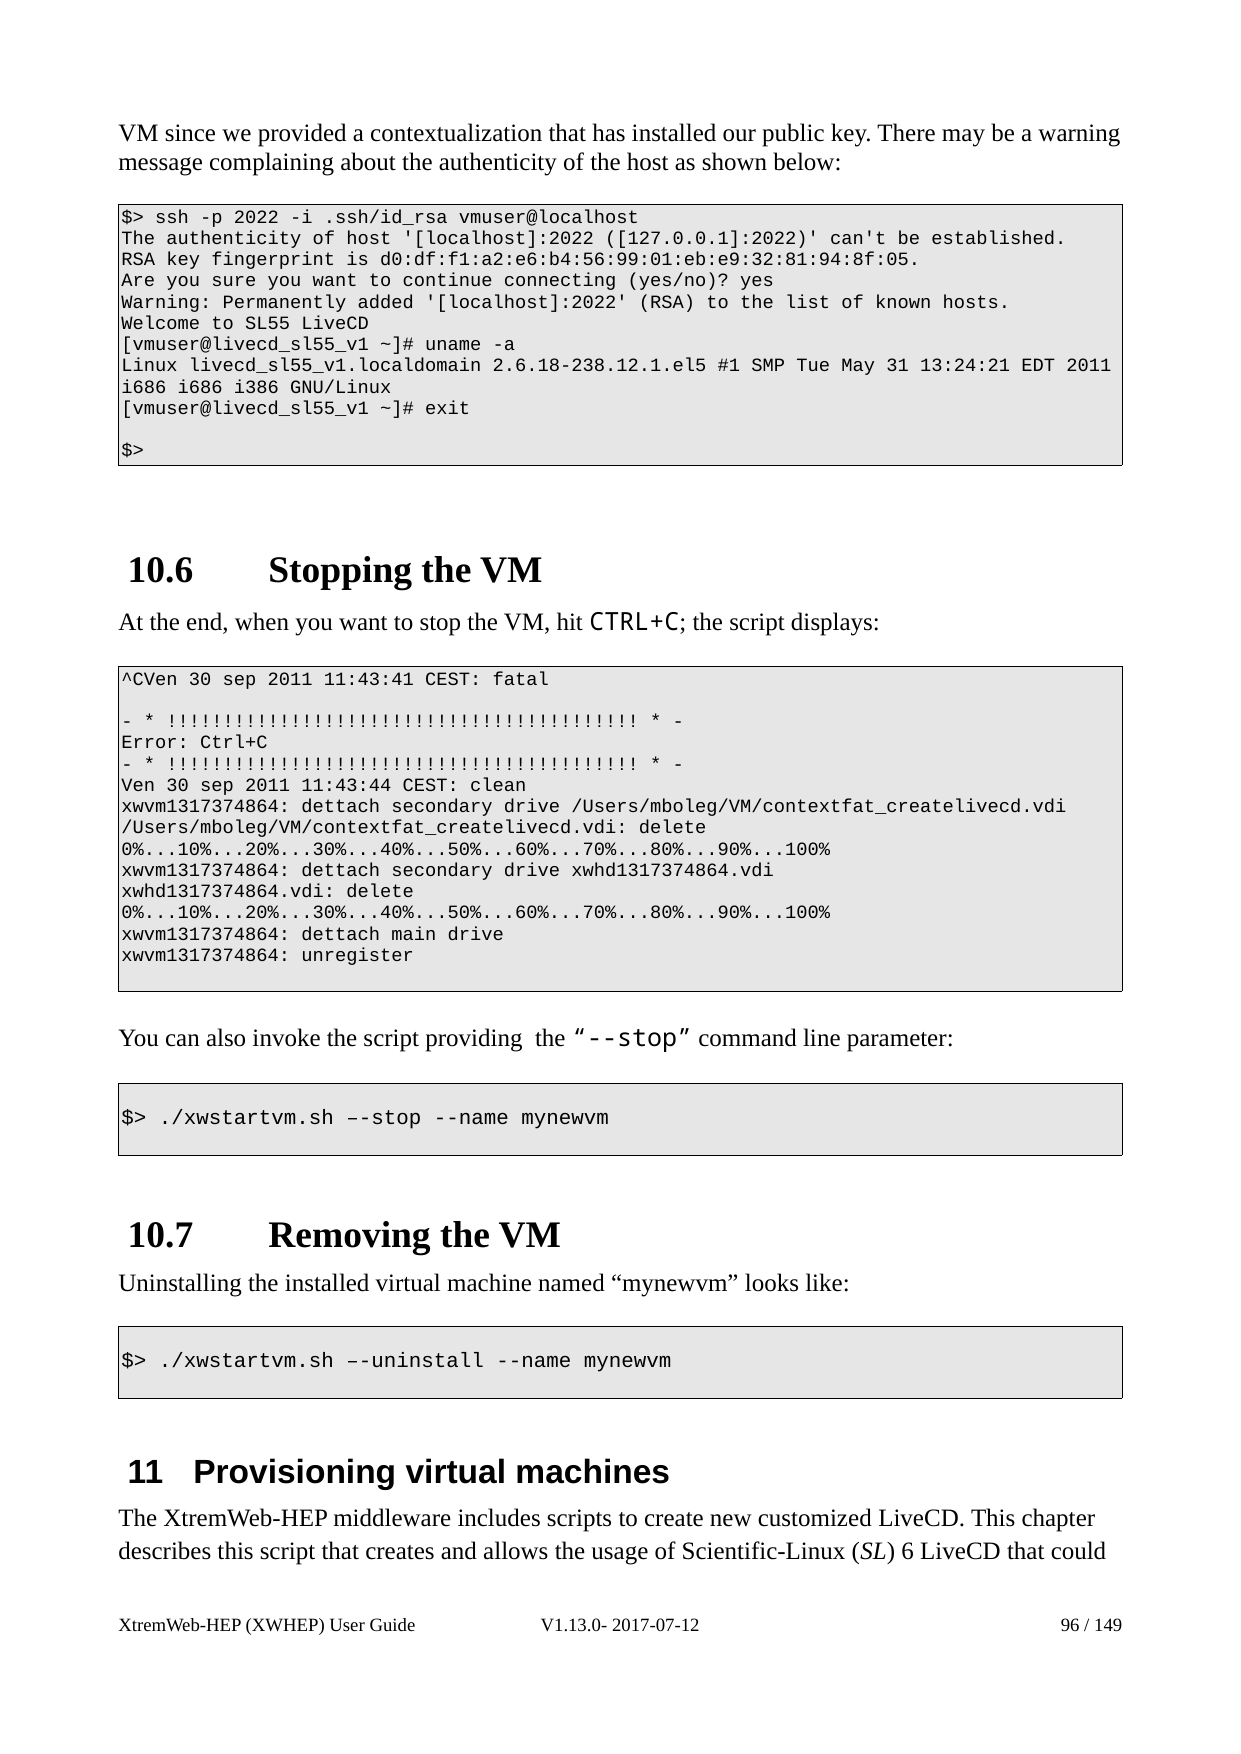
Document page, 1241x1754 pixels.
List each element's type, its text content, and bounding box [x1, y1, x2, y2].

text xwvm1317374864: dettach secondary drive /Users/mboleg/VM/contextfat_createlivecd.vdi [119, 794, 1122, 815]
text - * !!!!!!!!!!!!!!!!!!!!!!!!!!!!!!!!!!!!!!!!!! * - [119, 709, 1122, 730]
text Are you sure you want to continue connecting (yes/no)? yes [119, 268, 1122, 289]
subtitle Removing the VM [118, 1213, 1122, 1256]
text $> ./xwstartvm.sh –-uninstall --name mynewvm [119, 1347, 1122, 1371]
text [vmuser@livecd_sl55_v1 ~]# uname -a [119, 332, 1122, 353]
text ^CVen 30 sep 2011 11:43:41 CEST: fatal [119, 667, 1122, 688]
text Uninstalling the installed virtual machine named “mynewvm” looks like: [118, 1268, 1122, 1297]
text Linux livecd_sl55_v1.localdomain 2.6.18-238.12.1.el5 #1 SMP Tue May 31 13:24:21 EDT 2011 i686 i686 i386 GNU/Linux [119, 353, 1122, 396]
text The authenticity of host '[localhost]:2022 ([127.0.0.1]:2022)' can't be established. [119, 226, 1122, 247]
text - * !!!!!!!!!!!!!!!!!!!!!!!!!!!!!!!!!!!!!!!!!! * - [119, 751, 1122, 773]
text Warning: Permanently added '[localhost]:2022' (RSA) to the list of known hosts. [119, 289, 1122, 311]
text xwvm1317374864: dettach secondary drive xwhd1317374864.vdi [119, 858, 1122, 879]
text [vmuser@livecd_sl55_v1 ~]# exit [119, 396, 1122, 417]
text Welcome to SL55 LiveCD [119, 311, 1122, 332]
text The XtremWeb-HEP middleware includes scripts to create new customized LiveCD. This chapter describes this script that creates and allows the usage of Scientific-Linux (SL) 6 LiveCD that could [118, 1503, 1122, 1565]
text xwvm1317374864: unregister [119, 943, 1122, 964]
text 0%...10%...20%...30%...40%...50%...60%...70%...80%...90%...100% [119, 836, 1122, 858]
text At the end, when you want to stop the VM, hit CTRL+C; the script displays: [118, 603, 1122, 638]
text xwhd1317374864.vdi: delete [119, 879, 1122, 900]
text Ven 30 sep 2011 11:43:44 CEST: clean [119, 773, 1122, 794]
text You can also invoke the script providing the “--stop” command line parameter: [118, 1020, 1122, 1054]
subtitle Provisioning virtual machines [118, 1452, 1122, 1491]
text Error: Ctrl+C [119, 730, 1122, 751]
text /Users/mboleg/VM/contextfat_createlivecd.vdi: delete [119, 815, 1122, 836]
text $> [119, 438, 1122, 465]
text $> ssh -p 2022 -i .ssh/id_rsa vmuser@localhost [119, 205, 1122, 226]
subtitle Stopping the VM [118, 548, 1122, 591]
text RSA key fingerprint is d0:df:f1:a2:e6:b4:56:99:01:eb:e9:32:81:94:8f:05. [119, 247, 1122, 268]
text xwvm1317374864: dettach main drive [119, 921, 1122, 943]
text $> ./xwstartvm.sh –-stop --name mynewvm [119, 1104, 1122, 1128]
text 0%...10%...20%...30%...40%...50%...60%...70%...80%...90%...100% [119, 900, 1122, 921]
text VM since we provided a contextualization that has installed our public key. There may be a warning message complaining about the authenticity of the host as shown below: [118, 118, 1122, 176]
